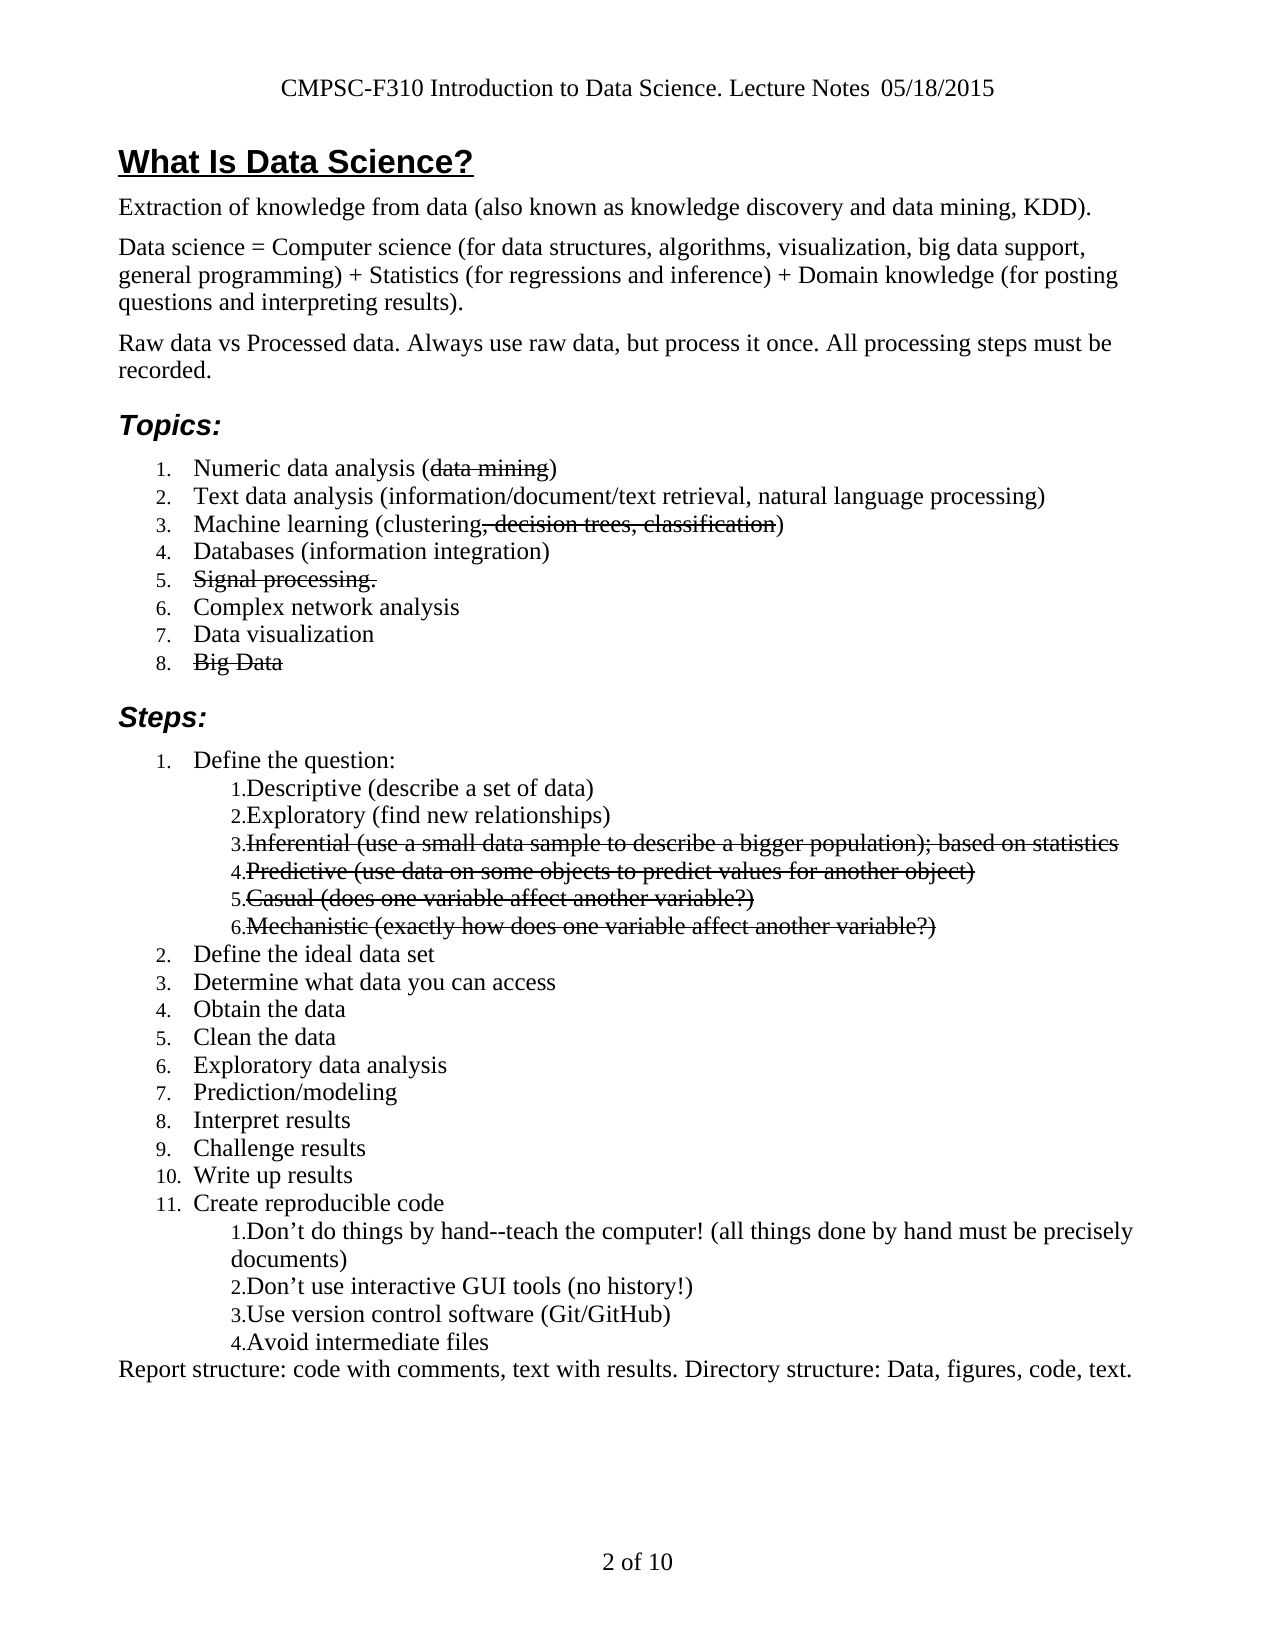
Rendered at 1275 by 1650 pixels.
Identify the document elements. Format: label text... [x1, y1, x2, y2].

subtitle Steps: [118, 701, 1157, 733]
list Interpret results [156, 1106, 1157, 1134]
text Raw data vs Processed data. Always use raw data, but process it once. All processing steps must be recorded. [118, 329, 1157, 384]
list Use version control software (Git/GitHub) [118, 1300, 1157, 1328]
list Data visualization [156, 621, 1157, 648]
list Inferential (use a small data sample to describe a bigger population); based on statistics [118, 829, 1157, 857]
text Report structure: code with comments, text with results. Directory structure: Data, figures, code, text. [118, 1356, 1157, 1383]
list Exploratory (find new relationships) [118, 801, 1157, 829]
list Big Data [156, 648, 1157, 676]
list Define the ideal data set [156, 940, 1157, 968]
list Prediction/modeling [156, 1078, 1157, 1106]
list Descriptive (describe a set of data) [118, 774, 1157, 801]
list Define the question: [156, 746, 1157, 774]
list Numeric data analysis (data mining) [156, 454, 1157, 482]
list Text data analysis (information/document/text retrieval, natural language processing) [156, 482, 1157, 510]
list Predictive (use data on some objects to predict values for another object) [118, 857, 1157, 884]
list Write up results [156, 1162, 1157, 1189]
list Avoid intermediate files [118, 1328, 1157, 1356]
list Casual (does one variable affect another variable?) [118, 884, 1157, 912]
list Machine learning (clustering, decision trees, classification) [156, 510, 1157, 537]
list Challenge results [156, 1134, 1157, 1162]
text Extraction of knowledge from data (also known as knowledge discovery and data mining, KDD). [118, 193, 1157, 221]
subtitle What Is Data Science? [118, 143, 1157, 180]
list Don’t use interactive GUI tools (no history!) [118, 1272, 1157, 1300]
text Data science = Computer science (for data structures, algorithms, visualization, big data support, general programming) + Statistics (for regressions and inference) + Domain knowledge (for posting questions and interpreting results). [118, 233, 1157, 316]
list Databases (information integration) [156, 537, 1157, 565]
list Exploratory data analysis [156, 1051, 1157, 1078]
list Determine what data you can access [156, 968, 1157, 995]
list Clean the data [156, 1023, 1157, 1051]
list Create reproducible code [156, 1189, 1157, 1217]
list Complex network analysis [156, 593, 1157, 621]
list Obtain the data [156, 995, 1157, 1023]
list Don’t do things by hand--teach the computer! (all things done by hand must be precisely documents) [118, 1217, 1157, 1272]
list Signal processing. [156, 565, 1157, 593]
list Mechanistic (exactly how does one variable affect another variable?) [118, 912, 1157, 940]
subtitle Topics: [118, 409, 1157, 442]
